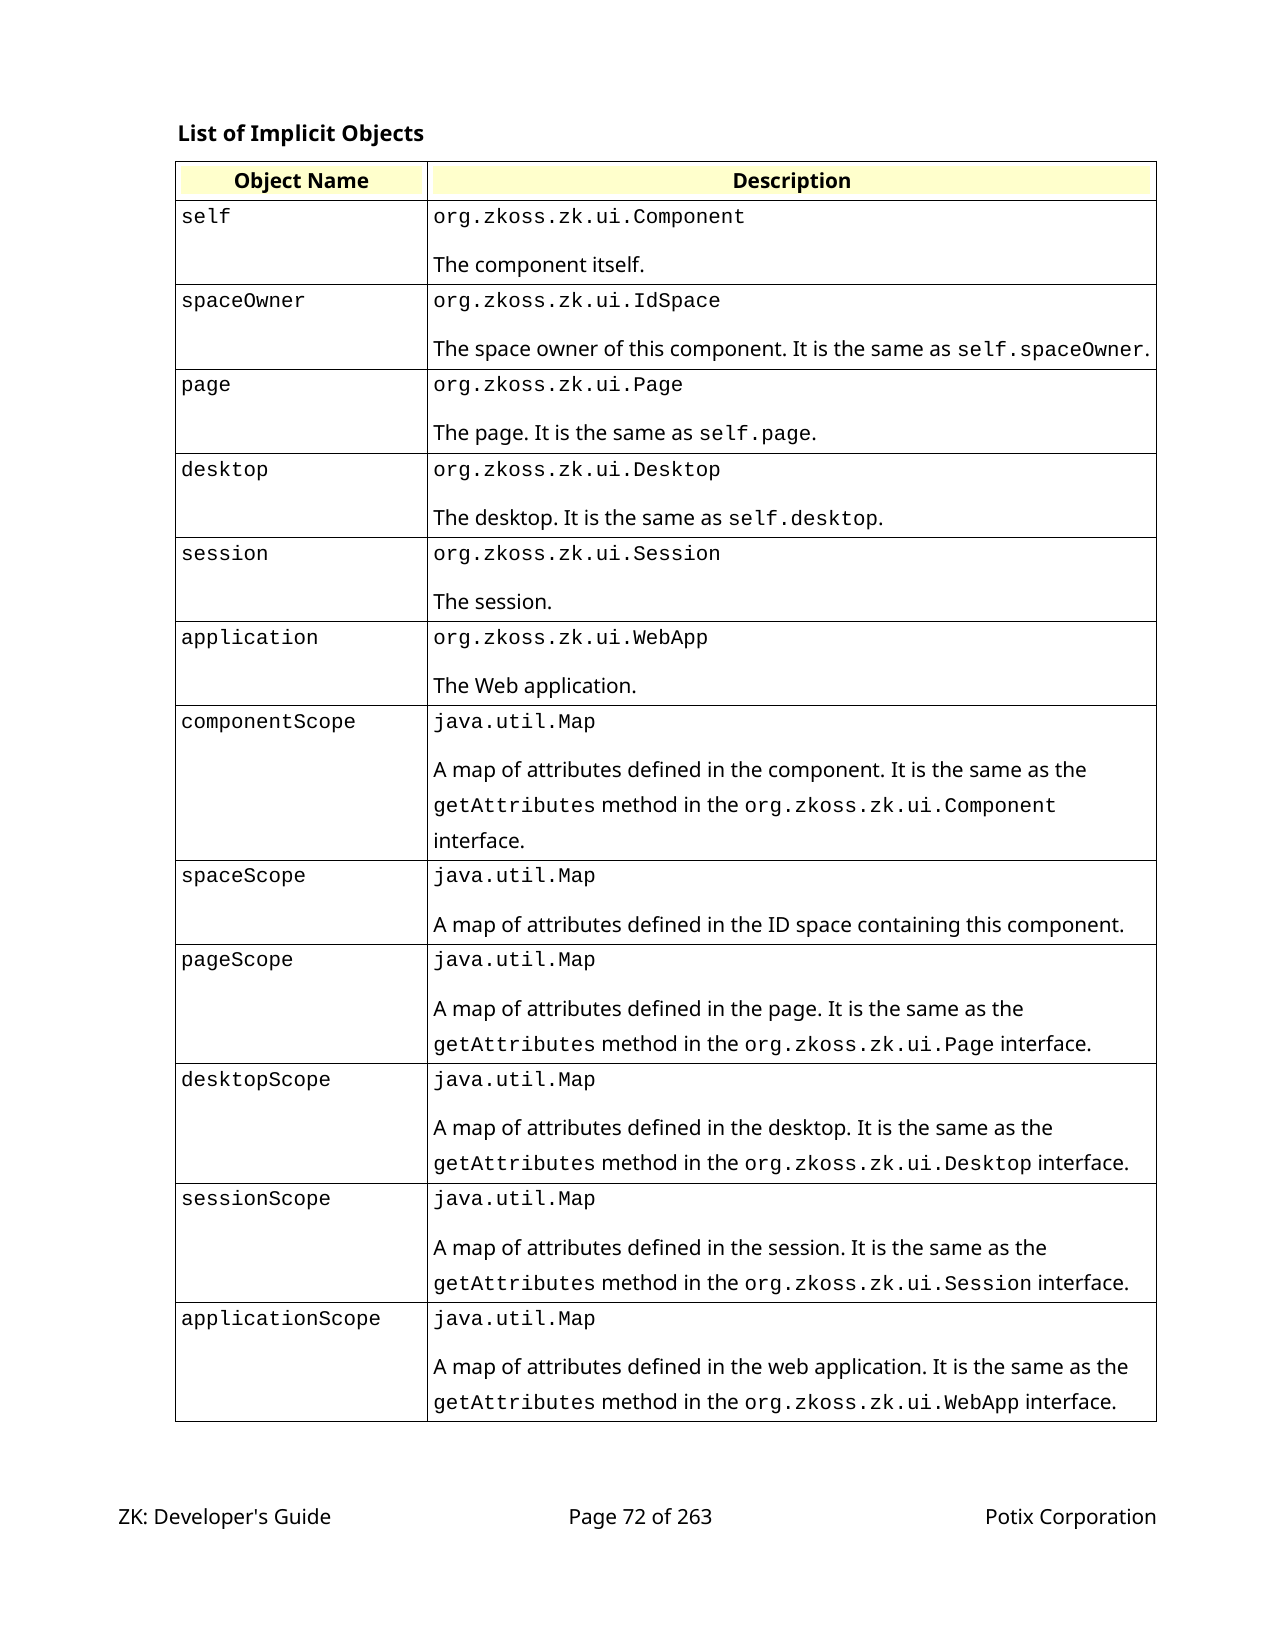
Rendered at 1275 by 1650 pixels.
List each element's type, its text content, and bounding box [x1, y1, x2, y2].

table_cell org.zkoss.zk.ui.Desktop The desktop. It is the same as self.desktop. [428, 454, 1156, 537]
table_cell applicationScope [176, 1303, 427, 1421]
table_cell java.util.Map A map of attributes defined in the ID space containing this component. [428, 861, 1156, 944]
table_cell org.zkoss.zk.ui.WebApp The Web application. [428, 622, 1156, 705]
table_cell sessionScope [176, 1184, 427, 1302]
table_header Description [428, 162, 1156, 200]
table_cell java.util.Map A map of attributes defined in the session. It is the same as the getAttributes method in the org.zkoss.zk.ui.Session interface. [428, 1184, 1156, 1302]
table_cell org.zkoss.zk.ui.IdSpace The space owner of this component. It is the same as self.spaceOwner. [428, 285, 1156, 369]
table_cell org.zkoss.zk.ui.Session The session. [428, 538, 1156, 621]
table_cell java.util.Map A map of attributes defined in the page. It is the same as the getAttributes method in the org.zkoss.zk.ui.Page interface. [428, 945, 1156, 1063]
table_cell page [176, 370, 427, 453]
table_header Object Name [176, 162, 427, 200]
table_cell desktopScope [176, 1064, 427, 1183]
subtitle List of Implicit Objects [177, 118, 1157, 148]
table_cell org.zkoss.zk.ui.Page The page. It is the same as self.page. [428, 370, 1156, 453]
table_cell spaceScope [176, 861, 427, 944]
table_cell pageScope [176, 945, 427, 1063]
table_cell spaceOwner [176, 285, 427, 369]
table_cell application [176, 622, 427, 705]
table_cell org.zkoss.zk.ui.Component The component itself. [428, 201, 1156, 284]
table_cell session [176, 538, 427, 621]
table_cell java.util.Map A map of attributes defined in the web application. It is the same as the getAttributes method in the org.zkoss.zk.ui.WebApp interface. [428, 1303, 1156, 1421]
table_cell desktop [176, 454, 427, 537]
table_cell java.util.Map A map of attributes defined in the component. It is the same as the getAttributes method in the org.zkoss.zk.ui.Component interface. [428, 706, 1156, 860]
table_cell componentScope [176, 706, 427, 860]
table_cell java.util.Map A map of attributes defined in the desktop. It is the same as the getAttributes method in the org.zkoss.zk.ui.Desktop interface. [428, 1064, 1156, 1183]
table_cell self [176, 201, 427, 284]
